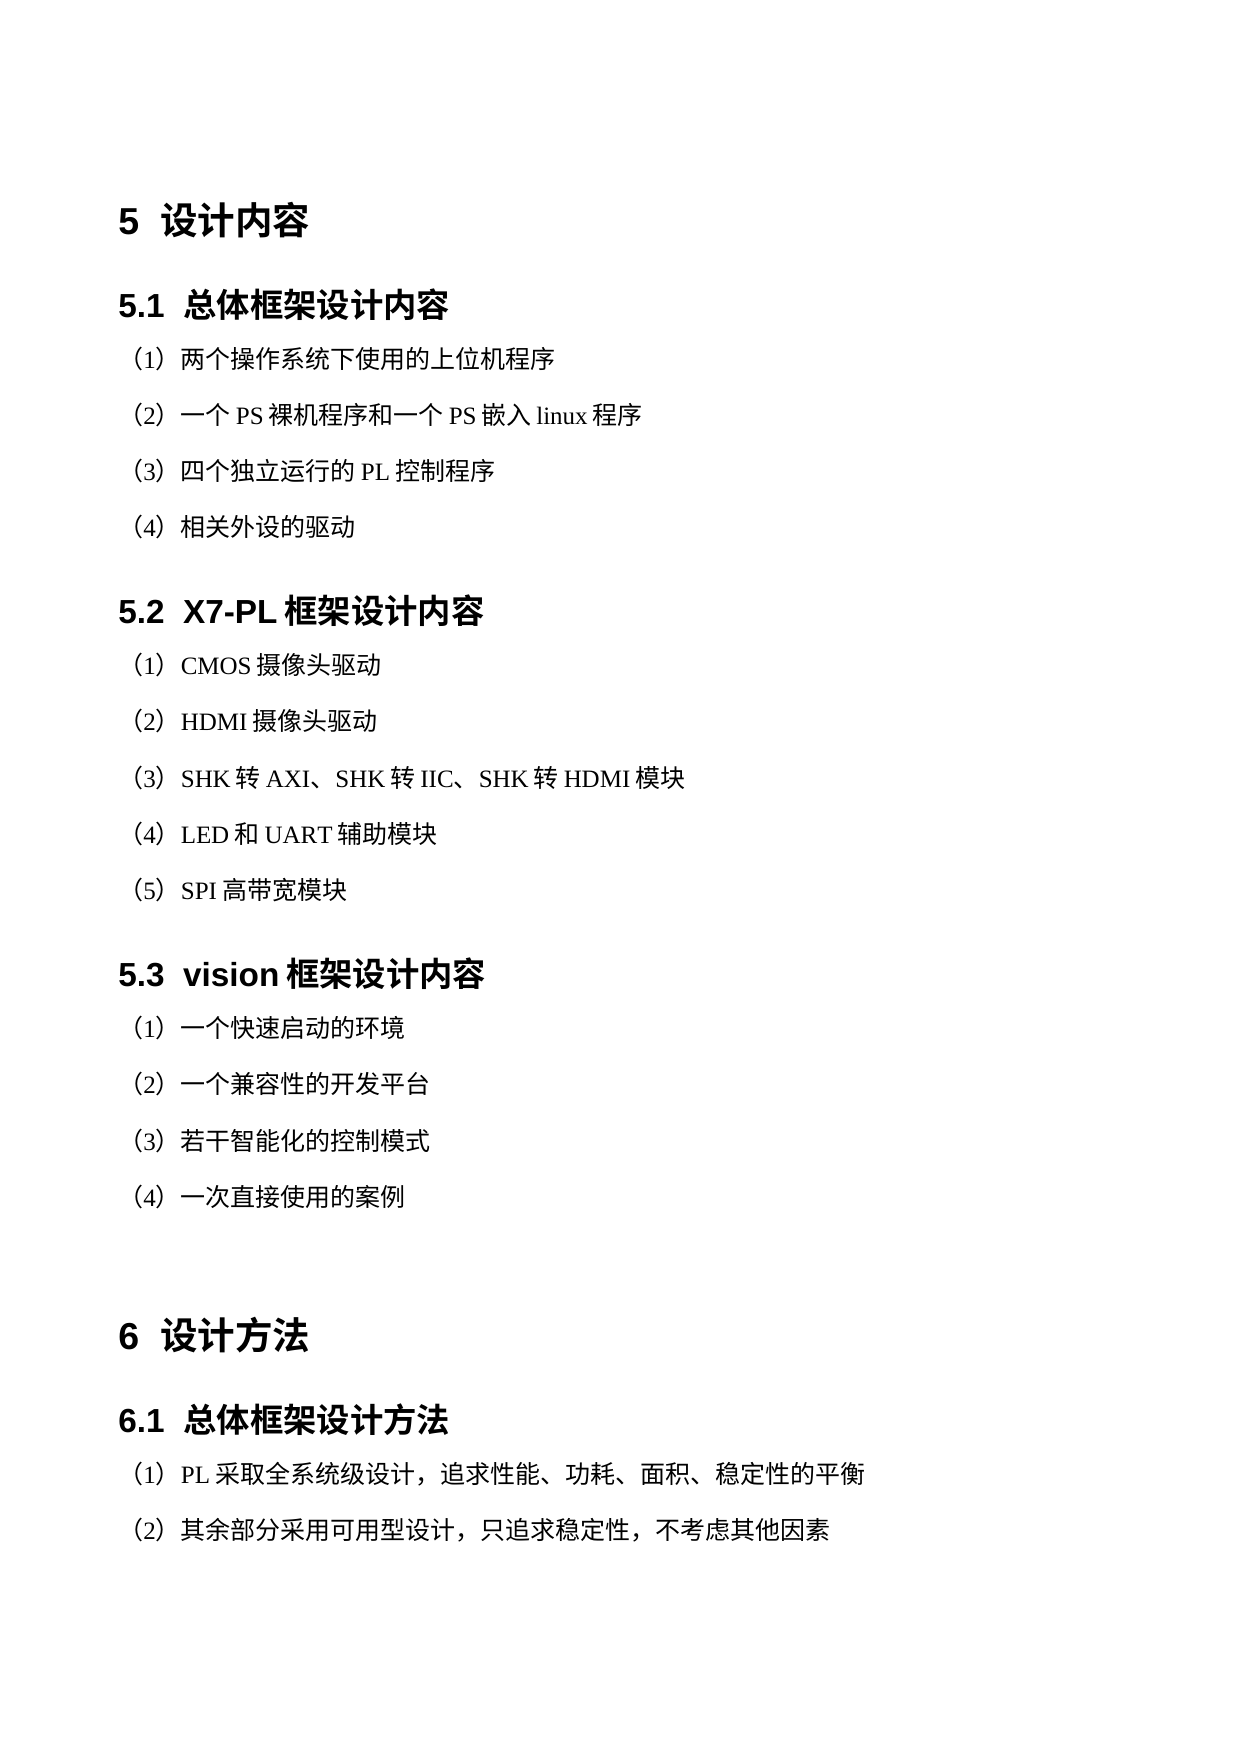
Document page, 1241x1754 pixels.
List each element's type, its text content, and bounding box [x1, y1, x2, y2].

text （3）若干智能化的控制模式 [118, 1121, 1122, 1157]
subtitle 5.1 总体框架设计内容 [118, 278, 1122, 327]
subtitle 5.3 vision框架设计内容 [118, 948, 1122, 996]
text （4）相关外设的驱动 [118, 508, 1122, 544]
subtitle 6.1 总体框架设计方法 [118, 1394, 1122, 1442]
subtitle 5.2 X7-PL框架设计内容 [118, 585, 1122, 633]
text （4）LED和UART辅助模块 [118, 814, 1122, 851]
text （2）一个兼容性的开发平台 [118, 1065, 1122, 1101]
text （1）两个操作系统下使用的上位机程序 [118, 339, 1122, 375]
text （1）PL采取全系统级设计，追求性能、功耗、面积、稳定性的平衡 [118, 1454, 1122, 1491]
text （2）一个PS裸机程序和一个PS嵌入linux程序 [118, 395, 1122, 432]
text （1）一个快速启动的环境 [118, 1008, 1122, 1045]
text （1）CMOS摄像头驱动 [118, 646, 1122, 682]
text （3）四个独立运行的PL控制程序 [118, 452, 1122, 488]
subtitle 6 设计方法 [118, 1306, 1122, 1360]
text （2）HDMI摄像头驱动 [118, 702, 1122, 738]
text （4）一次直接使用的案例 [118, 1177, 1122, 1213]
text （3）SHK转AXI、SHK转IIC、SHK转HDMI模块 [118, 758, 1122, 794]
text （2）其余部分采用可用型设计，只追求稳定性，不考虑其他因素 [118, 1511, 1122, 1547]
subtitle 5 设计内容 [118, 191, 1122, 245]
text （5）SPI高带宽模块 [118, 871, 1122, 907]
